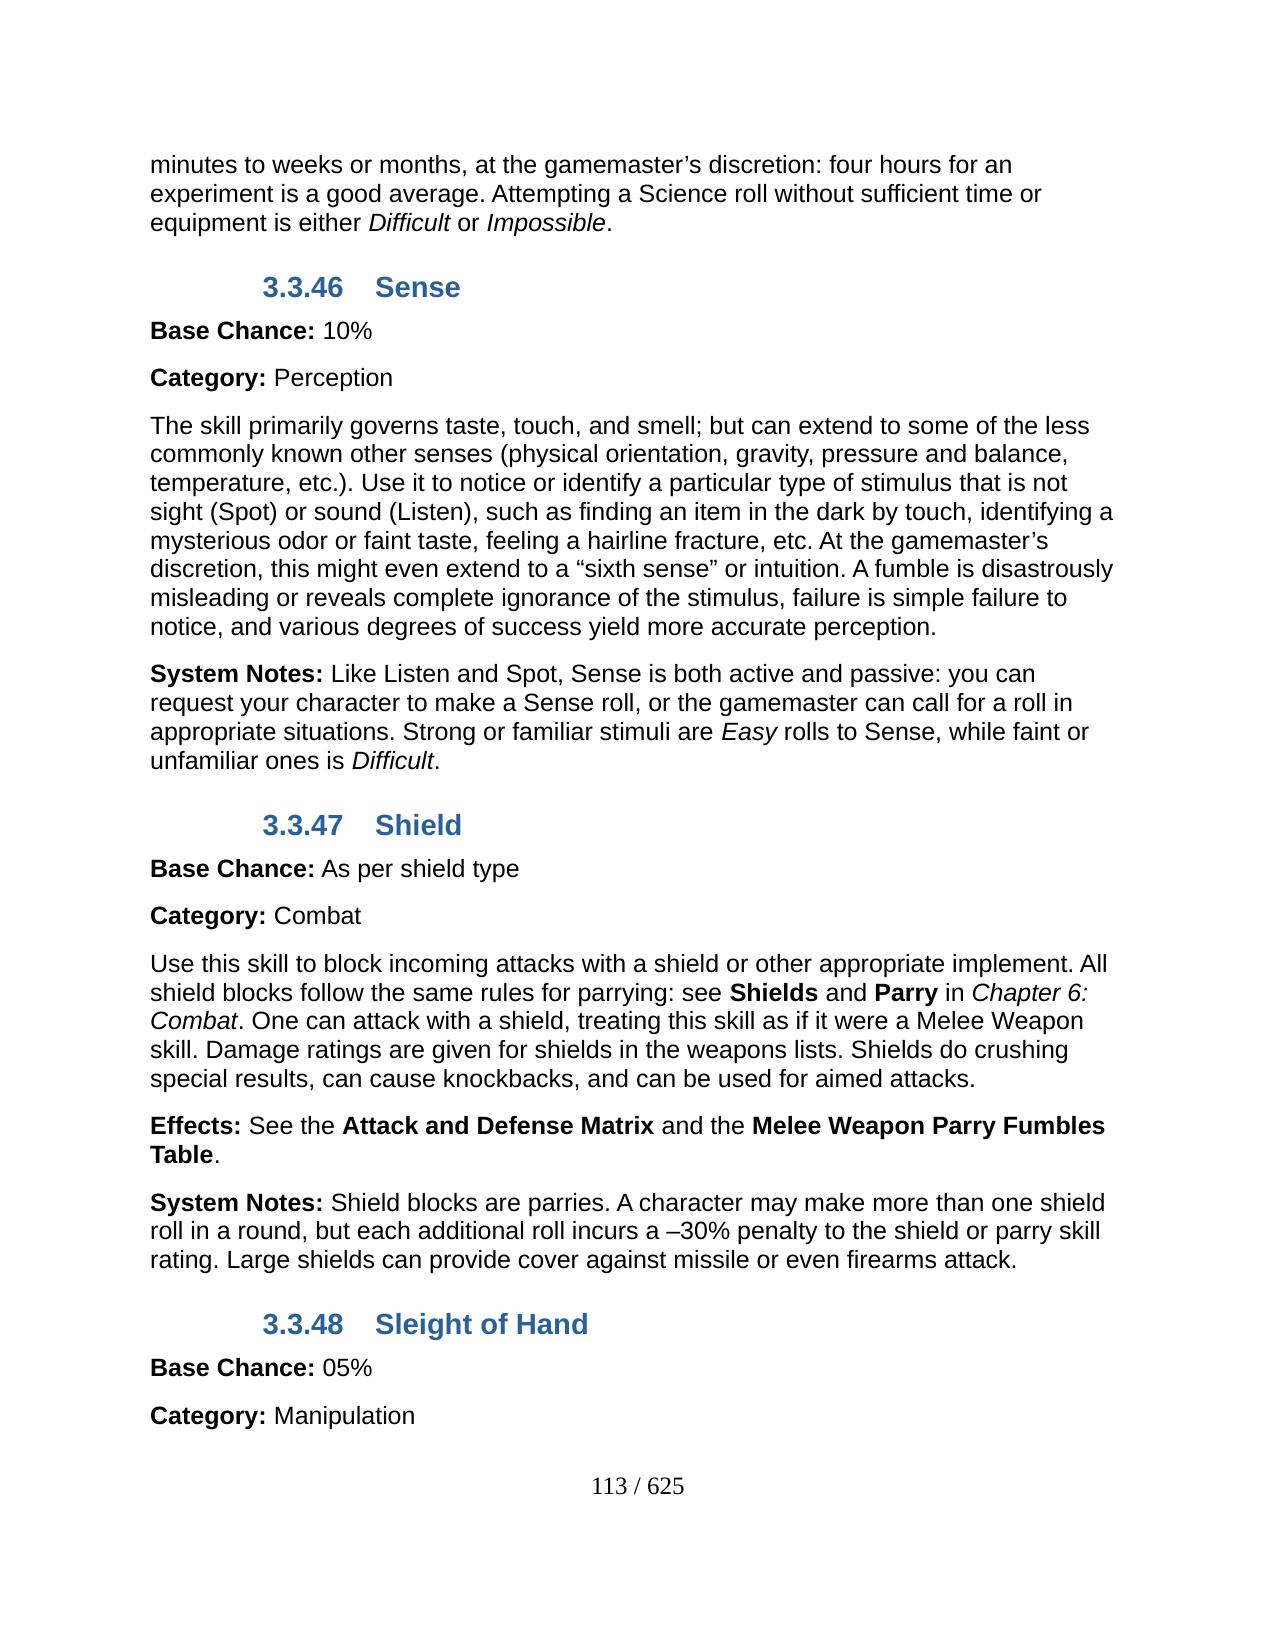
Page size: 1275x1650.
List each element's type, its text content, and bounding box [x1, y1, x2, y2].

text minutes to weeks or months, at the gamemaster’s discretion: four hours for an experiment is a good average. Attempting a Science roll without sufficient time or equipment is either Difficult or Impossible. [150, 150, 1125, 236]
text Category: Perception [150, 363, 1125, 392]
text Base Chance: As per shield type [150, 854, 1125, 882]
text Use this skill to block incoming attacks with a shield or other appropriate implement. All shield blocks follow the same rules for parrying: see Shields and Parry in Chapter 6: Combat. One can attack with a shield, treating this skill as if it were a Melee Weapon skill. Damage ratings are given for shields in the weapons lists. Shields do crushing special results, can cause knockbacks, and can be used for aimed attacks. [150, 949, 1125, 1092]
subtitle Sense [262, 269, 1125, 303]
text Base Chance: 05% [150, 1353, 1125, 1382]
text The skill primarily governs taste, touch, and smell; but can extend to some of the less commonly known other senses (physical orientation, gravity, pressure and balance, temperature, etc.). Use it to notice or identify a particular type of stimulus that is not sight (Spot) or sound (Listen), such as finding an item in the dark by touch, identifying a mysterious odor or faint taste, feeling a hairline fracture, etc. At the gamemaster’s discretion, this might even extend to a “sixth sense” or intuition. A fumble is disastrously misleading or reveals complete ignorance of the stimulus, failure is simple failure to notice, and various degrees of success yield more accurate perception. [150, 411, 1125, 641]
subtitle Sleight of Hand [262, 1307, 1125, 1341]
text Category: Combat [150, 901, 1125, 930]
text Effects: See the Attack and Defense Matrix and the Melee Weapon Parry Fumbles Table. [150, 1111, 1125, 1169]
text Category: Manipulation [150, 1401, 1125, 1429]
subtitle Shield [262, 808, 1125, 841]
text Base Chance: 10% [150, 316, 1125, 344]
text System Notes: Like Listen and Spot, Sense is both active and passive: you can request your character to make a Sense roll, or the gamemaster can call for a roll in appropriate situations. Strong or familiar stimuli are Easy rolls to Sense, while faint or unfamiliar ones is Difficult. [150, 659, 1125, 774]
text System Notes: Shield blocks are parries. A character may make more than one shield roll in a round, but each additional roll incurs a –30% penalty to the shield or parry skill rating. Large shields can provide cover against missile or even firearms attack. [150, 1187, 1125, 1274]
